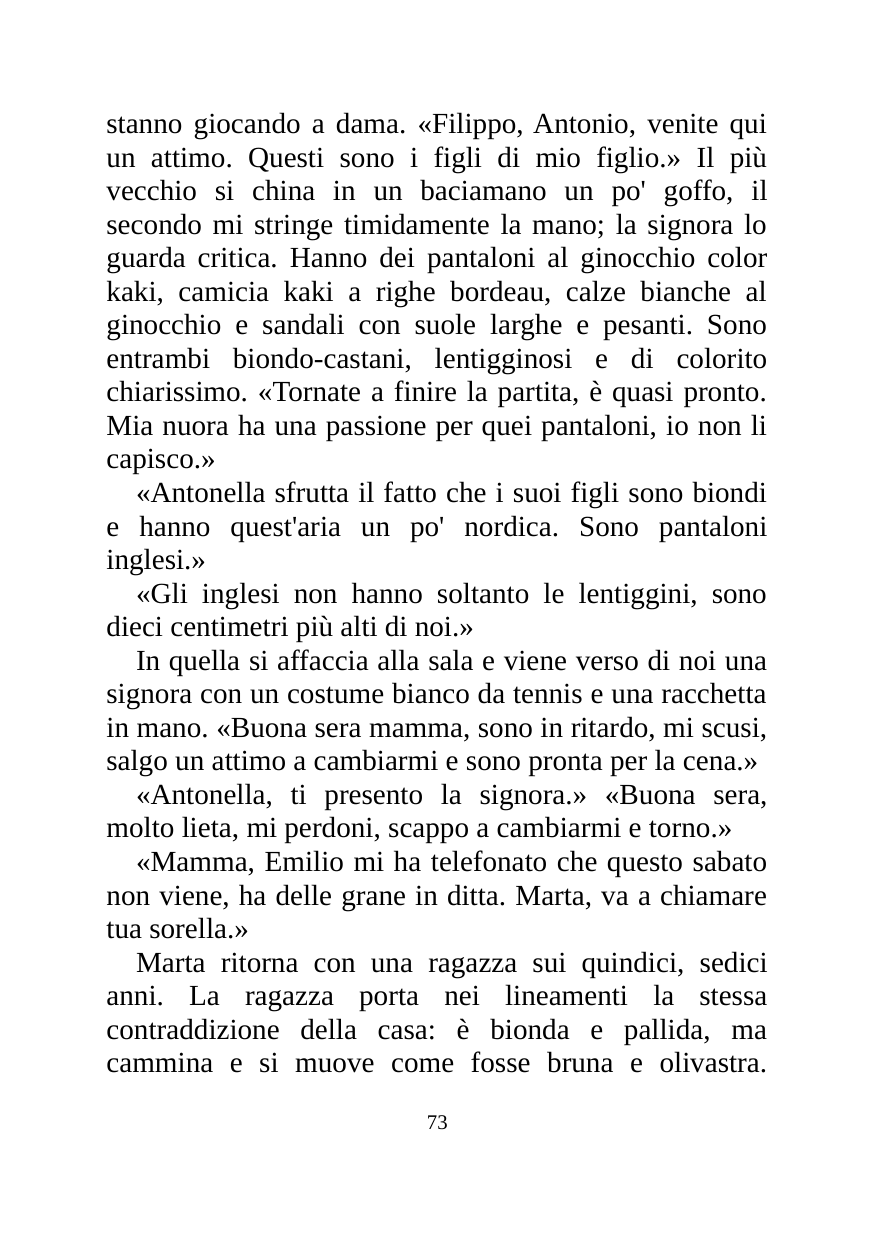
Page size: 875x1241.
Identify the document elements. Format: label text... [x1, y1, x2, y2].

text In quella si affaccia alla sala e viene verso di noi una signora con un costume bianco da tennis e una racchetta in mano. «Buona sera mamma, sono in ritardo, mi scusi, salgo un attimo a cambiarmi e sono pronta per la cena.» [106, 643, 768, 777]
text stanno giocando a dama. «Filippo, Antonio, venite qui un attimo. Questi sono i figli di mio figlio.» Il più vecchio si china in un baciamano un po' goffo, il secondo mi stringe timidamente la mano; la signora lo guarda critica. Hanno dei pantaloni al ginocchio color kaki, camicia kaki a righe bordeau, calze bianche al ginocchio e sandali con suole larghe e pesanti. Sono entrambi biondo-castani, lentigginosi e di colorito chiarissimo. «Tornate a finire la partita, è quasi pronto. Mia nuora ha una passione per quei pantaloni, io non li capisco.» [106, 106, 768, 475]
text «Antonella sfrutta il fatto che i suoi figli sono biondi e hanno quest'aria un po' nordica. Sono pantaloni inglesi.» [106, 475, 768, 576]
text «Mamma, Emilio mi ha telefonato che questo sabato non viene, ha delle grane in ditta. Marta, va a chiamare tua sorella.» [106, 844, 768, 945]
text «Antonella, ti presento la signora.» «Buona sera, molto lieta, mi perdoni, scappo a cambiarmi e torno.» [106, 777, 768, 844]
text «Gli inglesi non hanno soltanto le lentiggini, sono dieci centimetri più alti di noi.» [106, 576, 768, 643]
text Marta ritorna con una ragazza sui quindici, sedici anni. La ragazza porta nei lineamenti la stessa contraddizione della casa: è bionda e pallida, ma cammina e si muove come fosse bruna e olivastra. [106, 945, 768, 1079]
